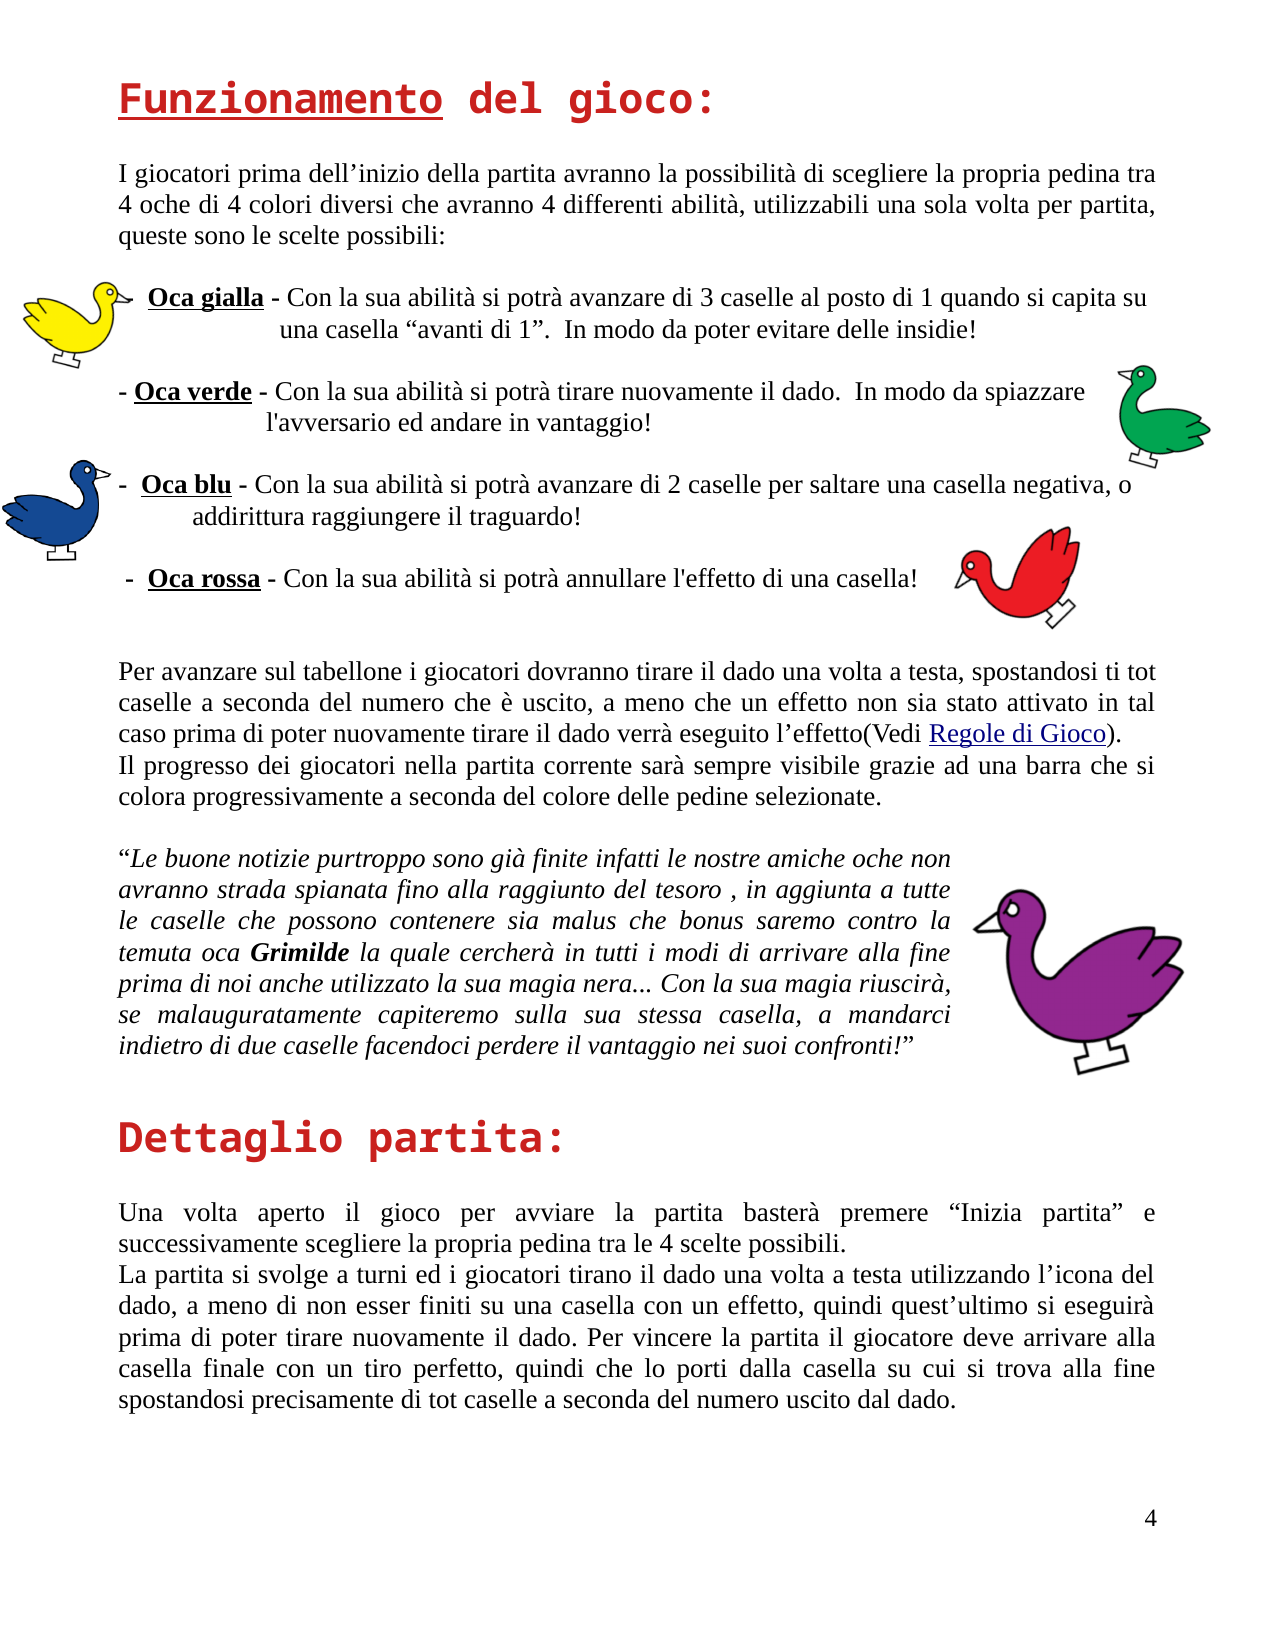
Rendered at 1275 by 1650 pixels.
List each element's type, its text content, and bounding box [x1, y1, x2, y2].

picture [1092, 353, 1226, 483]
picture [8, 260, 137, 382]
text - Oca verde - Con la sua abilità si potrà tirare nuovamente il dado. In modo da spiazzare l'avversario ed andare in vantaggio! [118, 375, 1112, 437]
picture [0, 456, 116, 566]
picture [938, 485, 1119, 666]
text Il progresso dei giocatori nella partita corrente sarà sempre visibile grazie ad una barra che si colora progressivamente a seconda del colore delle pedine selezionate. [118, 749, 1157, 811]
text [1101, 562, 1157, 593]
text “Le buone notizie purtroppo sono già finite infatti le nostre amiche oche non avranno strada spianata fino alla raggiunto del tesoro , in aggiunta a tutte le caselle che possono contenere sia malus che bonus saremo contro la temuta oca Grimilde la quale cercherà in tutti i modi di arrivare alla fine prima di noi anche utilizzato la sua magia nera... Con la sua magia riuscirà, se malauguratamente capiteremo sulla sua stessa casella, a mandarci indietro di due caselle facendoci perdere il vantaggio nei suoi confronti!” [118, 842, 1150, 1060]
text Per avanzare sul tabellone i giocatori dovranno tirare il dado una volta a testa, spostandosi ti tot caselle a seconda del numero che è uscito, a meno che un effetto non sia stato attivato in tal caso prima di poter nuovamente tirare il dado verrà eseguito l’effetto(Vedi Regole di Gioco). [118, 655, 1157, 749]
text - Oca gialla - Con la sua abilità si potrà avanzare di 3 caselle al posto di 1 quando si capita su una casella “avanti di 1”. In modo da poter evitare delle insidie! [121, 282, 1157, 344]
text - Oca rossa - Con la sua abilità si potrà annullare l'effetto di una casella! [118, 562, 953, 593]
text Funzionamento del gioco: [118, 69, 1157, 126]
text Dettaglio partita: [118, 1108, 1157, 1165]
text - Oca blu - Con la sua abilità si potrà avanzare di 2 caselle per saltare una casella negativa, o addirittura raggiungere il traguardo! [118, 468, 1157, 531]
picture [955, 841, 1214, 1101]
text I giocatori prima dell’inizio della partita avranno la possibilità di scegliere la propria pedina tra 4 oche di 4 colori diversi che avranno 4 differenti abilità, utilizzabili una sola volta per partita, queste sono le scelte possibili: [118, 157, 1157, 250]
text Una volta aperto il gioco per avviare la partita basterà premere “Inizia partita” e successivamente scegliere la propria pedina tra le 4 scelte possibili. [118, 1196, 1157, 1258]
text La partita si svolge a turni ed i giocatori tirano il dado una volta a testa utilizzando l’icona del dado, a meno di non esser finiti su una casella con un effetto, quindi quest’ultimo si eseguirà prima di poter tirare nuovamente il dado. Per vincere la partita il giocatore deve arrivare alla casella finale con un tiro perfetto, quindi che lo porti dalla casella su cui si trova alla fine spostandosi precisamente di tot caselle a seconda del numero uscito dal dado. [118, 1258, 1157, 1414]
